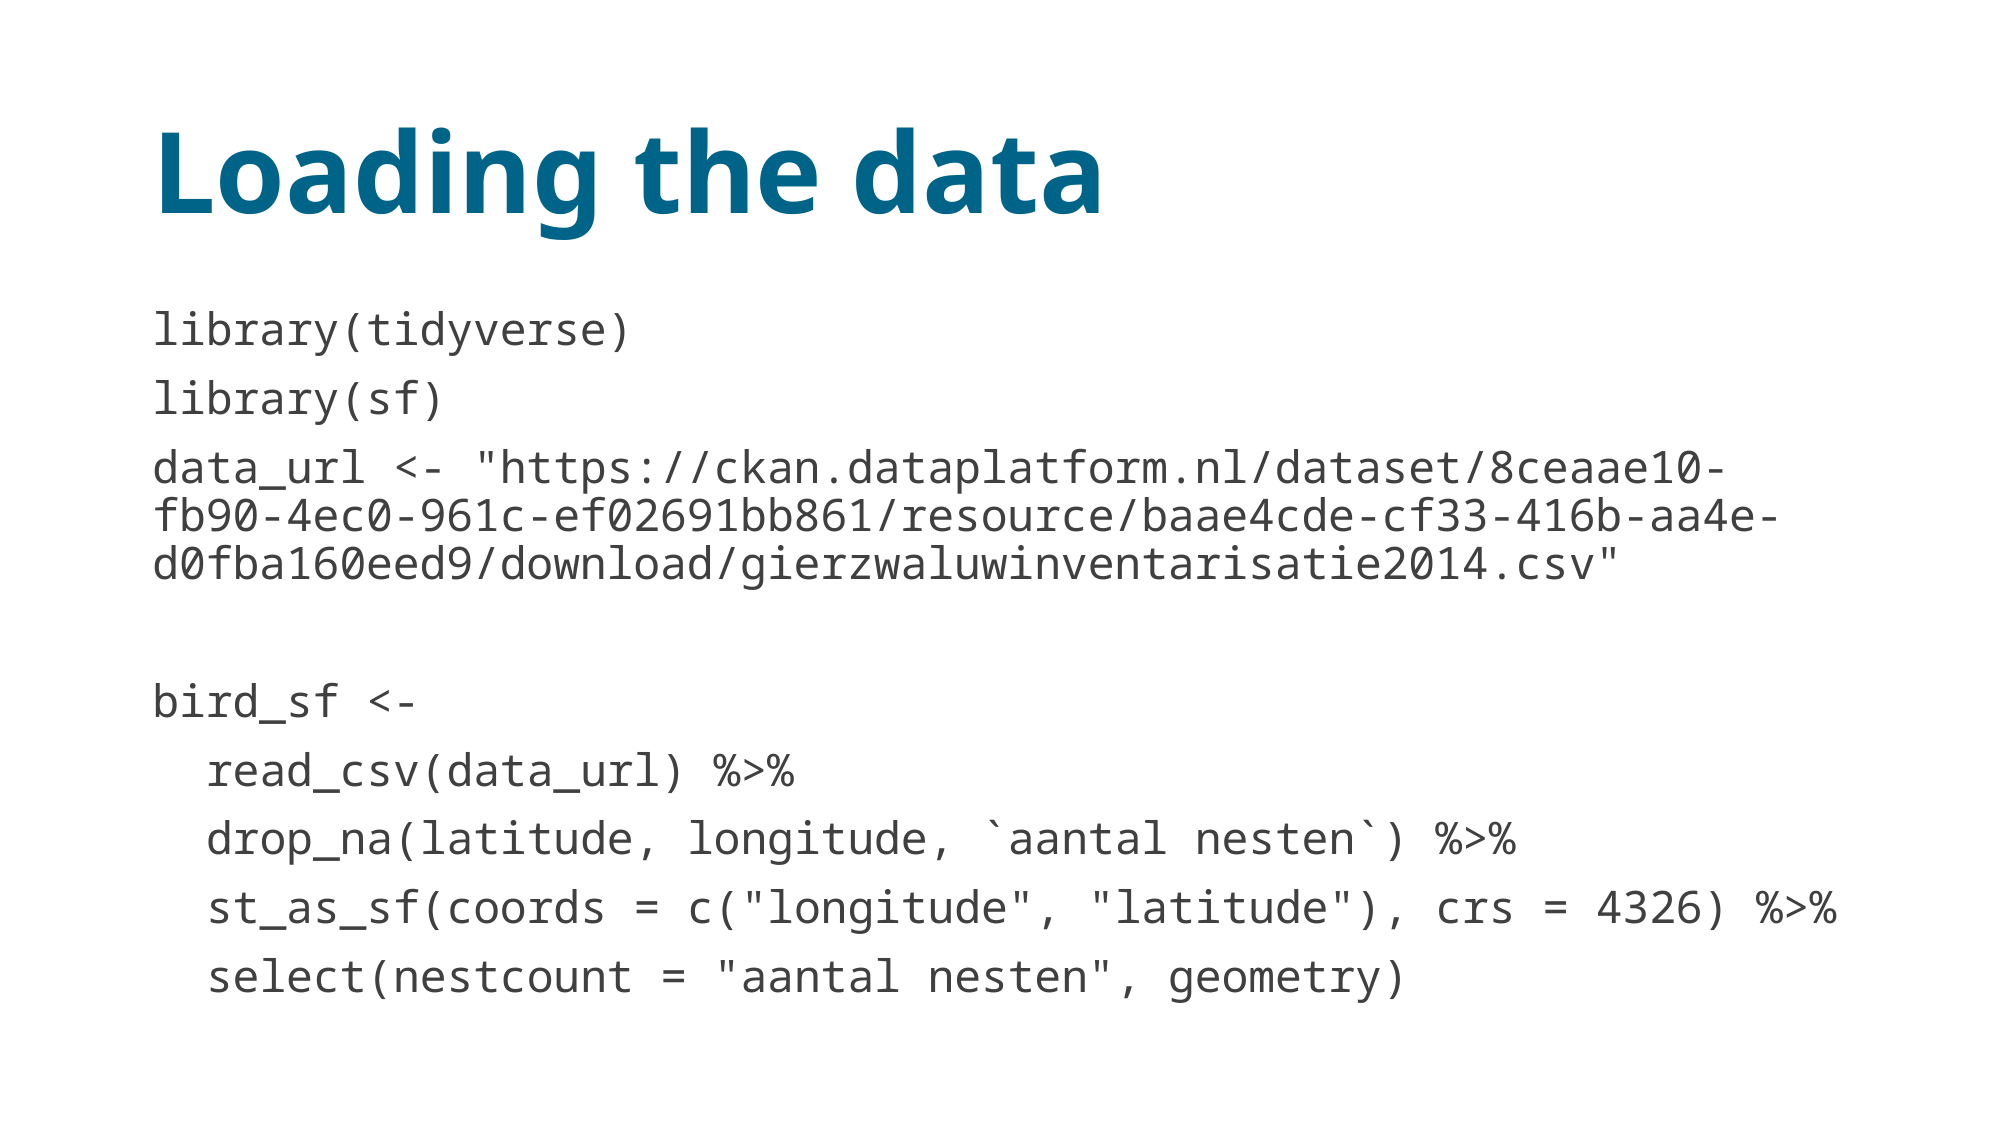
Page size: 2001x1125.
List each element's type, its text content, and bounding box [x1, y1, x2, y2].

title Loading the data [137, 59, 1863, 278]
list library(tidyverse) library(sf) data_url <- "https://ckan.dataplatform.nl/dataset/8ceaae10-fb90-4ec0-961c-ef02691bb861/resource/baae4cde-cf33-416b-aa4e-d0fba160eed9/download/gierzwaluwinventarisatie2014.csv" bird_sf <- read_csv(data_url) %>% drop_na(latitude, longitude, `aantal nesten`) %>% st_as_sf(coords = c("longitude", "latitude"), crs = 4326) %>% select(nestcount = "aantal nesten", geometry) [137, 299, 1863, 1066]
